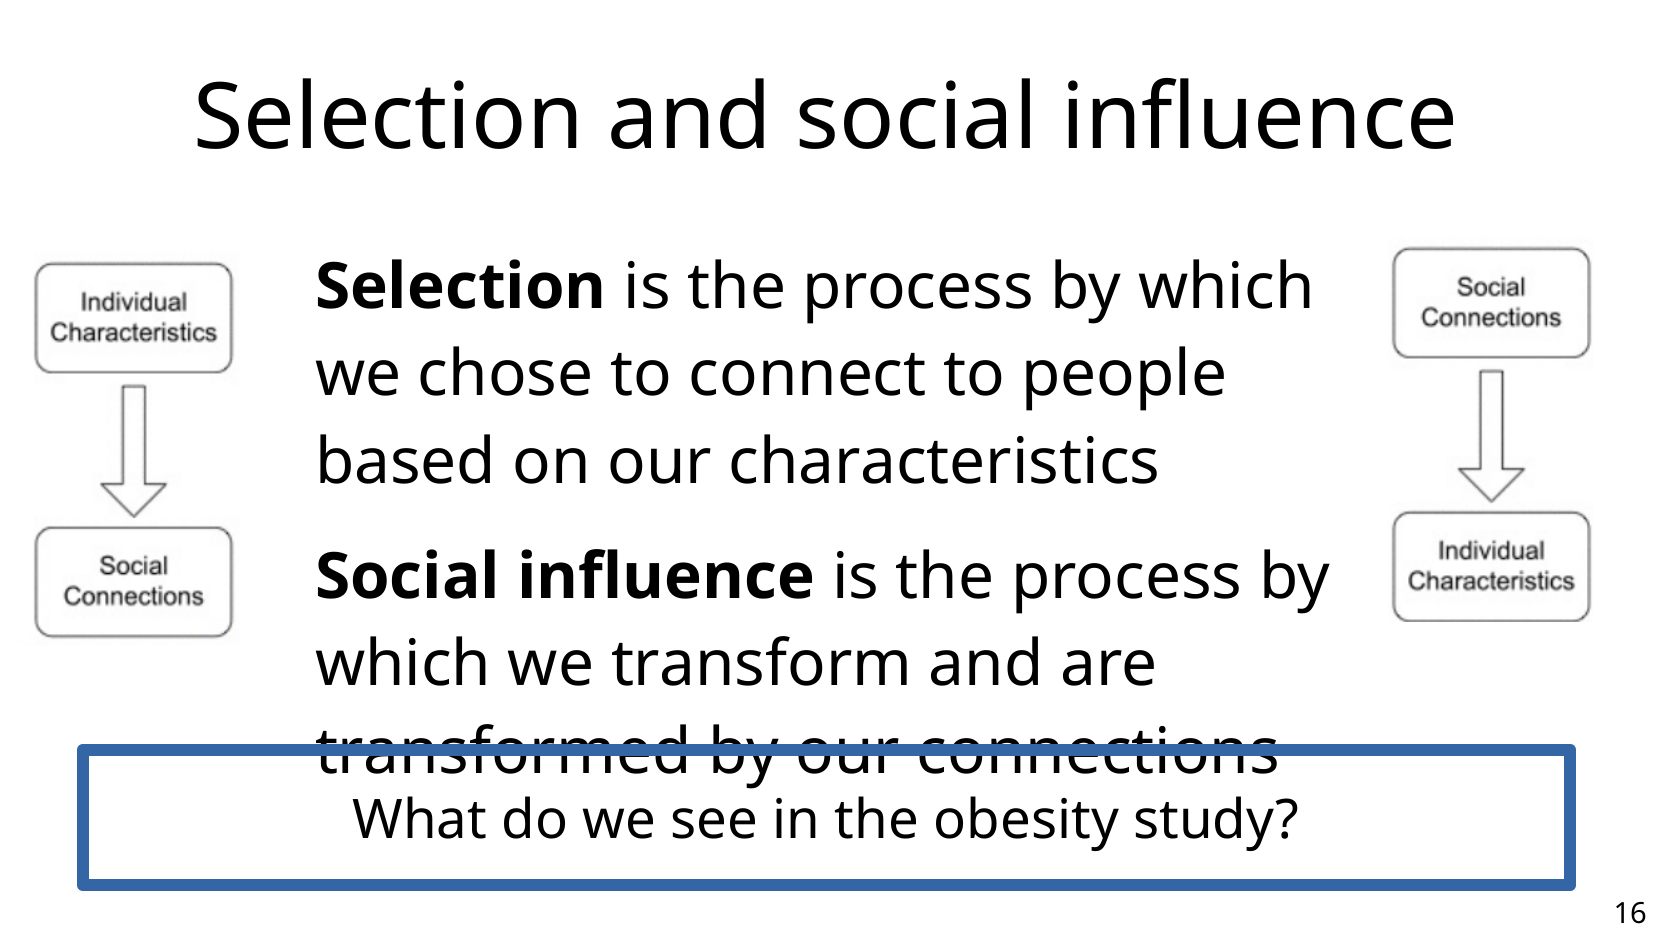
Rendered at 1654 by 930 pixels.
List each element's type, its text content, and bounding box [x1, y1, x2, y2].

picture [15, 209, 269, 645]
picture [1370, 194, 1626, 622]
title Selection and social influence [82, 1, 1571, 225]
list Selection is the process by which we chose to connect to people based on our characteristics Social influence is the process by which we transform and are transformed by our connections [315, 240, 1351, 744]
list What do we see in the obesity study? [82, 750, 1571, 886]
